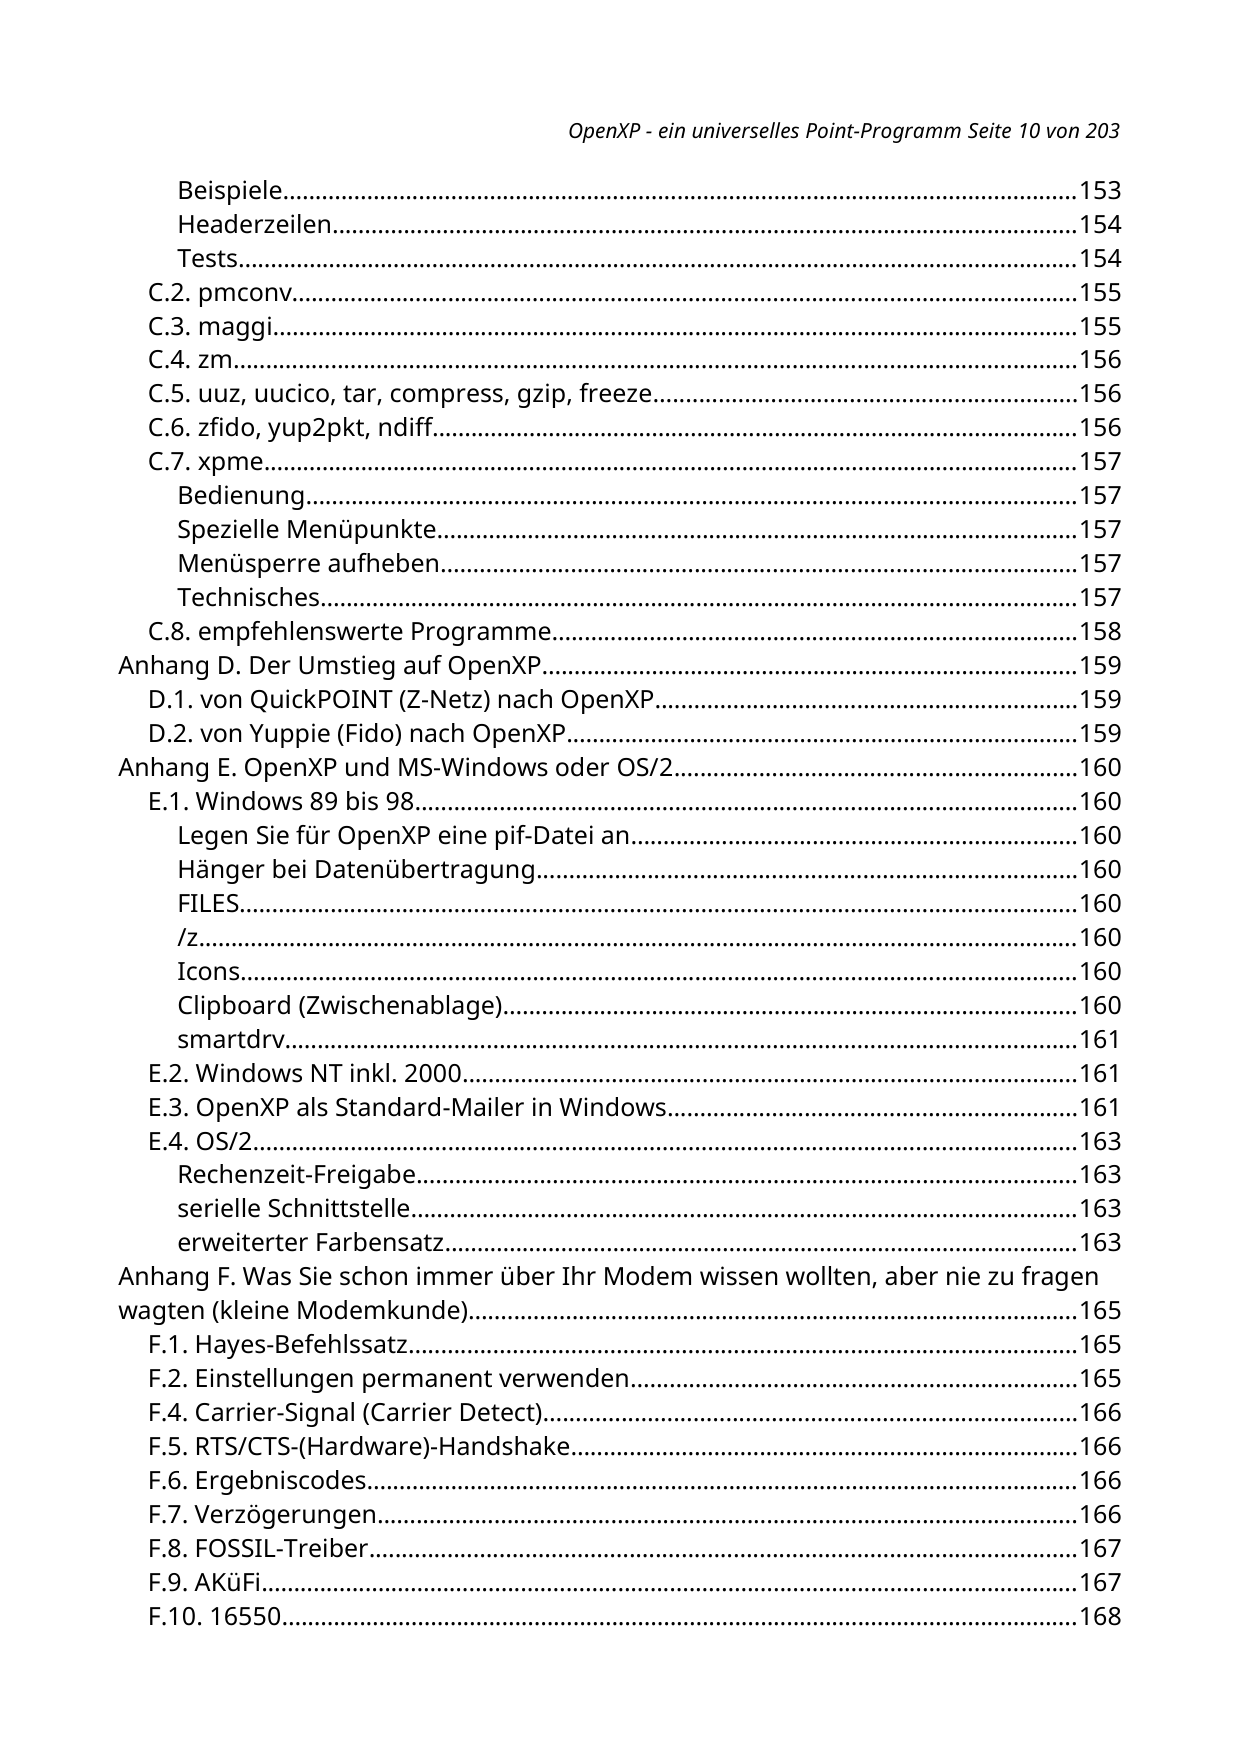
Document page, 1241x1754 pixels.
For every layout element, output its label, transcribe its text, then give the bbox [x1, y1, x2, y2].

text F.6. Ergebniscodes 166 [148, 1463, 1122, 1497]
text Anhang F. Was Sie schon immer über Ihr Modem wissen wollten, aber nie zu fragen wagten (kleine Modemkunde) 165 [118, 1259, 1122, 1327]
text C.7. xpme 157 [148, 444, 1122, 478]
text Bedienung 157 [177, 478, 1122, 512]
text E.1. Windows 89 bis 98 160 [148, 784, 1122, 818]
text FILES 160 [177, 886, 1122, 920]
text Hänger bei Datenübertragung 160 [177, 852, 1122, 886]
text C.8. empfehlenswerte Programme 158 [148, 614, 1122, 648]
text C.4. zm 156 [148, 342, 1122, 376]
text E.3. OpenXP als Standard-Mailer in Windows 161 [148, 1089, 1122, 1123]
text F.4. Carrier-Signal (Carrier Detect) 166 [148, 1395, 1122, 1429]
text Beispiele 153 [177, 173, 1122, 207]
text F.10. 16550 168 [148, 1599, 1122, 1633]
text Anhang D. Der Umstieg auf OpenXP 159 [118, 648, 1122, 682]
text C.2. pmconv 155 [148, 274, 1122, 308]
text C.6. zfido, yup2pkt, ndiff 156 [148, 410, 1122, 444]
text smartdrv 161 [177, 1022, 1122, 1056]
text Clipboard (Zwischenablage) 160 [177, 988, 1122, 1022]
text Headerzeilen 154 [177, 207, 1122, 241]
text F.1. Hayes-Befehlssatz 165 [148, 1327, 1122, 1361]
text Technisches 157 [177, 580, 1122, 614]
text /z 160 [177, 920, 1122, 954]
text F.5. RTS/CTS-(Hardware)-Handshake 166 [148, 1429, 1122, 1463]
text Spezielle Menüpunkte 157 [177, 512, 1122, 546]
text C.3. maggi 155 [148, 308, 1122, 342]
text serielle Schnittstelle 163 [177, 1191, 1122, 1225]
text C.5. uuz, uucico, tar, compress, gzip, freeze 156 [148, 376, 1122, 410]
text Anhang E. OpenXP und MS-Windows oder OS/2 160 [118, 750, 1122, 784]
text Icons 160 [177, 954, 1122, 988]
text F.7. Verzögerungen 166 [148, 1497, 1122, 1531]
text F.2. Einstellungen permanent verwenden 165 [148, 1361, 1122, 1395]
text E.2. Windows NT inkl. 2000 161 [148, 1056, 1122, 1089]
text D.2. von Yuppie (Fido) nach OpenXP 159 [148, 716, 1122, 750]
text erweiterter Farbensatz 163 [177, 1225, 1122, 1259]
text E.4. OS/2 163 [148, 1123, 1122, 1157]
text F.9. AKüFi 167 [148, 1565, 1122, 1599]
text D.1. von QuickPOINT (Z-Netz) nach OpenXP 159 [148, 682, 1122, 716]
text Menüsperre aufheben 157 [177, 546, 1122, 580]
text Legen Sie für OpenXP eine pif-Datei an. 160 [177, 818, 1122, 852]
text Rechenzeit-Freigabe 163 [177, 1157, 1122, 1191]
text Tests 154 [177, 241, 1122, 274]
text F.8. FOSSIL-Treiber 167 [148, 1531, 1122, 1565]
